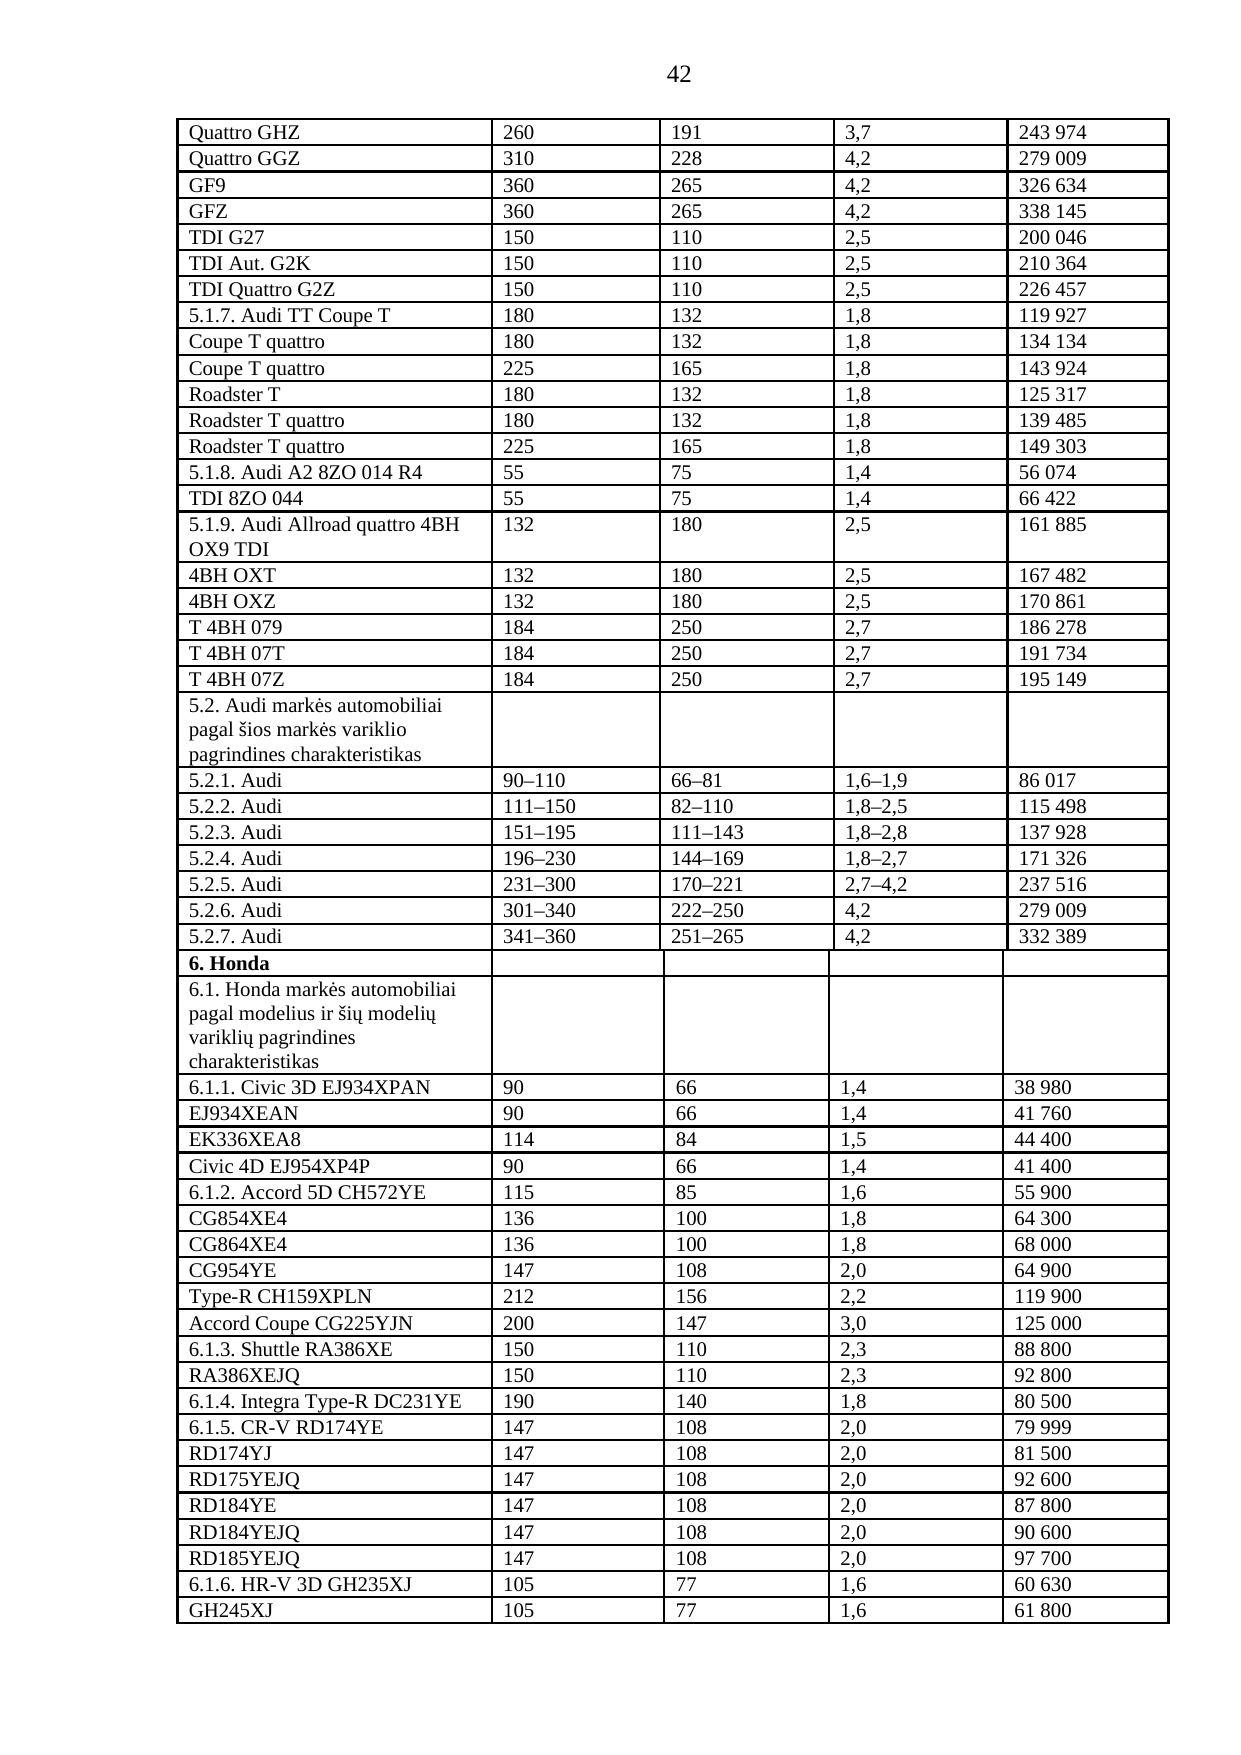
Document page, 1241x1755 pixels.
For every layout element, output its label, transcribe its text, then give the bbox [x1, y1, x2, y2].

table_cell 149 303 [1009, 434, 1167, 458]
table_cell 165 [661, 356, 833, 379]
table_cell 1,4 [830, 1154, 1002, 1178]
table_cell RD185YEJQ [179, 1546, 491, 1570]
table_cell 84 [665, 1128, 828, 1151]
table_cell 2,3 [830, 1337, 1002, 1361]
table_cell 147 [493, 1258, 663, 1282]
table_cell 184 [493, 641, 659, 665]
table_cell 105 [493, 1598, 663, 1622]
table_cell 260 [493, 120, 659, 144]
table_cell 136 [493, 1206, 663, 1230]
table_cell Quattro GGZ [179, 146, 491, 170]
table_cell 2,5 [835, 277, 1006, 301]
table_cell 237 516 [1009, 872, 1167, 896]
table_cell 110 [665, 1337, 828, 1361]
table_cell Accord Coupe CG225YJN [179, 1310, 491, 1334]
table_cell 222–250 [661, 898, 833, 922]
table_cell 77 [665, 1572, 828, 1596]
table_cell 5.2.7. Audi [179, 925, 491, 948]
table_cell 110 [665, 1363, 828, 1387]
table_cell 225 [493, 356, 659, 379]
table_cell 82–110 [661, 794, 833, 818]
table_cell Quattro GHZ [179, 120, 491, 144]
table_cell [1004, 951, 1167, 975]
table_cell RD175YEJQ [179, 1467, 491, 1491]
table_cell EK336XEA8 [179, 1128, 491, 1151]
table_cell 2,3 [830, 1363, 1002, 1387]
table_cell 5.2.2. Audi [179, 794, 491, 818]
table_cell 1,8 [835, 303, 1006, 327]
table_cell 225 [493, 434, 659, 458]
table_cell 1,6 [830, 1598, 1002, 1622]
table_cell 132 [661, 329, 833, 353]
table_cell 132 [661, 382, 833, 406]
table_cell [665, 977, 828, 1073]
table_cell 147 [493, 1494, 663, 1517]
table_cell 147 [665, 1310, 828, 1334]
table_cell 108 [665, 1467, 828, 1491]
table_cell 55 900 [1004, 1180, 1167, 1204]
table_cell 88 800 [1004, 1337, 1167, 1361]
table_cell 212 [493, 1284, 663, 1308]
table_cell GH245XJ [179, 1598, 491, 1622]
table_cell 2,0 [830, 1258, 1002, 1282]
table_cell TDI Quattro G2Z [179, 277, 491, 301]
table_cell 190 [493, 1389, 663, 1413]
table_cell 119 900 [1004, 1284, 1167, 1308]
table_cell 56 074 [1009, 460, 1167, 484]
table_cell 226 457 [1009, 277, 1167, 301]
table_cell 38 980 [1004, 1075, 1167, 1099]
table_cell 1,8–2,5 [835, 794, 1006, 818]
table_cell 132 [661, 303, 833, 327]
table_cell 231–300 [493, 872, 659, 896]
table_cell 87 800 [1004, 1494, 1167, 1517]
table_cell RD184YEJQ [179, 1520, 491, 1544]
table_cell GFZ [179, 199, 491, 223]
table_cell 4,2 [835, 173, 1006, 197]
table_cell 1,4 [835, 460, 1006, 484]
table_cell 6.1.2. Accord 5D CH572YE [179, 1180, 491, 1204]
table_cell 85 [665, 1180, 828, 1204]
table_cell 3,0 [830, 1310, 1002, 1334]
table_cell 2,0 [830, 1494, 1002, 1517]
table_cell 251–265 [661, 925, 833, 948]
table_cell 108 [665, 1258, 828, 1282]
table_cell 200 [493, 1310, 663, 1334]
table_cell 2,0 [830, 1546, 1002, 1570]
table_cell [835, 693, 1006, 766]
table_cell [1009, 693, 1167, 766]
table_cell 161 885 [1009, 513, 1167, 561]
table_cell 1,8 [835, 329, 1006, 353]
table_cell 156 [665, 1284, 828, 1308]
table_cell 341–360 [493, 925, 659, 948]
table_cell 125 317 [1009, 382, 1167, 406]
table_cell [661, 693, 833, 766]
table_cell 1,6 [830, 1180, 1002, 1204]
table_cell 4BH OXT [179, 563, 491, 587]
table_cell 77 [665, 1598, 828, 1622]
table_cell 97 700 [1004, 1546, 1167, 1570]
table_cell 80 500 [1004, 1389, 1167, 1413]
table_cell 132 [661, 408, 833, 432]
table_cell 180 [493, 382, 659, 406]
table_cell 1,4 [830, 1101, 1002, 1125]
table_cell 147 [493, 1467, 663, 1491]
table_cell 1,8 [835, 408, 1006, 432]
table_cell [830, 977, 1002, 1073]
table_cell 1,8 [835, 434, 1006, 458]
table_cell 5.2.3. Audi [179, 820, 491, 844]
table_cell 41 400 [1004, 1154, 1167, 1178]
table_cell 4,2 [835, 146, 1006, 170]
table_cell 5.1.7. Audi TT Coupe T [179, 303, 491, 327]
table_cell 186 278 [1009, 615, 1167, 639]
table_cell 86 017 [1009, 768, 1167, 792]
table_cell 132 [493, 513, 659, 561]
table_cell 1,8 [835, 382, 1006, 406]
table_cell 180 [661, 563, 833, 587]
table_cell T 4BH 079 [179, 615, 491, 639]
table_cell 4,2 [835, 925, 1006, 948]
table_cell 180 [493, 408, 659, 432]
table_cell 68 000 [1004, 1232, 1167, 1256]
table_cell CG864XE4 [179, 1232, 491, 1256]
table_cell 191 [661, 120, 833, 144]
table_cell 4BH OXZ [179, 589, 491, 613]
table_cell 360 [493, 199, 659, 223]
table_cell 92 800 [1004, 1363, 1167, 1387]
table_cell 6.1.1. Civic 3D EJ934XPAN [179, 1075, 491, 1099]
table_cell CG854XE4 [179, 1206, 491, 1230]
table_cell 75 [661, 460, 833, 484]
table_cell 111–150 [493, 794, 659, 818]
table_cell 44 400 [1004, 1128, 1167, 1151]
table_cell 2,0 [830, 1520, 1002, 1544]
table_cell 1,6 [830, 1572, 1002, 1596]
table_cell 136 [493, 1232, 663, 1256]
table_cell RD184YE [179, 1494, 491, 1517]
table_cell 143 924 [1009, 356, 1167, 379]
table_cell 184 [493, 615, 659, 639]
table_cell 4,2 [835, 199, 1006, 223]
table_cell 110 [661, 225, 833, 249]
table_cell 79 999 [1004, 1415, 1167, 1439]
table_cell 243 974 [1009, 120, 1167, 144]
table_cell 134 134 [1009, 329, 1167, 353]
table_cell 1,8 [830, 1232, 1002, 1256]
table_cell 100 [665, 1206, 828, 1230]
table_cell 301–340 [493, 898, 659, 922]
table_cell 115 498 [1009, 794, 1167, 818]
table_cell 55 [493, 460, 659, 484]
table_cell 147 [493, 1546, 663, 1570]
table_cell 60 630 [1004, 1572, 1167, 1596]
table_cell [493, 693, 659, 766]
table_cell 114 [493, 1128, 663, 1151]
table_cell Coupe T quattro [179, 356, 491, 379]
table_cell 1,8–2,7 [835, 846, 1006, 870]
table_cell 151–195 [493, 820, 659, 844]
table_cell 66 422 [1009, 486, 1167, 510]
table_cell 5.2.6. Audi [179, 898, 491, 922]
table_cell 338 145 [1009, 199, 1167, 223]
table_cell 326 634 [1009, 173, 1167, 197]
table_cell 2,2 [830, 1284, 1002, 1308]
table_cell 2,5 [835, 563, 1006, 587]
table_cell 100 [665, 1232, 828, 1256]
table_cell 150 [493, 1363, 663, 1387]
table_cell 90–110 [493, 768, 659, 792]
table_cell 108 [665, 1546, 828, 1570]
table_cell T 4BH 07T [179, 641, 491, 665]
table_cell 310 [493, 146, 659, 170]
table_cell GF9 [179, 173, 491, 197]
table_cell 137 928 [1009, 820, 1167, 844]
table_cell 2,0 [830, 1415, 1002, 1439]
table_cell 66 [665, 1101, 828, 1125]
table_cell 3,7 [835, 120, 1006, 144]
table_cell 132 [493, 563, 659, 587]
table_cell Roadster T quattro [179, 434, 491, 458]
table_cell 195 149 [1009, 667, 1167, 691]
table_cell 5.2. Audi markės automobiliai pagal šios markės variklio pagrindines charakteristikas [179, 693, 491, 766]
table_cell Coupe T quattro [179, 329, 491, 353]
table_cell 2,5 [835, 225, 1006, 249]
table_cell 170–221 [661, 872, 833, 896]
table_cell 64 300 [1004, 1206, 1167, 1230]
table_cell 61 800 [1004, 1598, 1167, 1622]
table_cell 1,8 [835, 356, 1006, 379]
table_cell 6.1.4. Integra Type-R DC231YE [179, 1389, 491, 1413]
table_cell 6. Honda [179, 951, 491, 975]
table_cell 125 000 [1004, 1310, 1167, 1334]
table_cell 5.2.4. Audi [179, 846, 491, 870]
table_cell 332 389 [1009, 925, 1167, 948]
table_cell CG954YE [179, 1258, 491, 1282]
table_cell 6.1.6. HR-V 3D GH235XJ [179, 1572, 491, 1596]
table_cell 110 [661, 277, 833, 301]
table_cell 180 [493, 329, 659, 353]
table_cell TDI 8ZO 044 [179, 486, 491, 510]
table_cell TDI Aut. G2K [179, 251, 491, 275]
table_cell 147 [493, 1520, 663, 1544]
table_cell 2,7–4,2 [835, 872, 1006, 896]
table_cell 228 [661, 146, 833, 170]
table_cell [1004, 977, 1167, 1073]
table_cell 110 [661, 251, 833, 275]
table_cell 250 [661, 615, 833, 639]
table_cell 90 600 [1004, 1520, 1167, 1544]
table_cell RD174YJ [179, 1441, 491, 1465]
table_cell 81 500 [1004, 1441, 1167, 1465]
table_cell 180 [493, 303, 659, 327]
table_cell 108 [665, 1520, 828, 1544]
table_cell 150 [493, 251, 659, 275]
table_cell 144–169 [661, 846, 833, 870]
table_cell 265 [661, 199, 833, 223]
table_cell 5.2.5. Audi [179, 872, 491, 896]
table_cell 115 [493, 1180, 663, 1204]
table_cell 210 364 [1009, 251, 1167, 275]
table_cell [665, 951, 828, 975]
table_cell 66 [665, 1154, 828, 1178]
table_cell 279 009 [1009, 898, 1167, 922]
table_cell 5.1.9. Audi Allroad quattro 4BH OX9 TDI [179, 513, 491, 561]
table_cell EJ934XEAN [179, 1101, 491, 1125]
table_cell 105 [493, 1572, 663, 1596]
table_cell 1,4 [830, 1075, 1002, 1099]
table_cell 75 [661, 486, 833, 510]
table_cell Roadster T quattro [179, 408, 491, 432]
table_cell 139 485 [1009, 408, 1167, 432]
table_cell 6.1. Honda markės automobiliai pagal modelius ir šių modelių variklių pagrindines charakteristikas [179, 977, 491, 1073]
table_cell 2,7 [835, 667, 1006, 691]
table_cell 191 734 [1009, 641, 1167, 665]
table_cell 196–230 [493, 846, 659, 870]
table_cell 6.1.3. Shuttle RA386XE [179, 1337, 491, 1361]
table_cell 147 [493, 1441, 663, 1465]
table_cell [493, 977, 663, 1073]
table_cell 250 [661, 641, 833, 665]
table_cell 119 927 [1009, 303, 1167, 327]
table_cell 2,5 [835, 513, 1006, 561]
table_cell 170 861 [1009, 589, 1167, 613]
table_cell Roadster T [179, 382, 491, 406]
table_cell RA386XEJQ [179, 1363, 491, 1387]
table_cell 140 [665, 1389, 828, 1413]
table_cell 1,4 [835, 486, 1006, 510]
table_cell 66–81 [661, 768, 833, 792]
table_cell 171 326 [1009, 846, 1167, 870]
table_cell 5.1.8. Audi A2 8ZO 014 R4 [179, 460, 491, 484]
table_cell 41 760 [1004, 1101, 1167, 1125]
table_cell 6.1.5. CR-V RD174YE [179, 1415, 491, 1439]
table_cell 279 009 [1009, 146, 1167, 170]
table_cell 92 600 [1004, 1467, 1167, 1491]
table_cell 150 [493, 1337, 663, 1361]
table_cell 150 [493, 225, 659, 249]
table_cell 150 [493, 277, 659, 301]
table_cell 1,8 [830, 1206, 1002, 1230]
table_cell 165 [661, 434, 833, 458]
table_cell 167 482 [1009, 563, 1167, 587]
table_cell 108 [665, 1415, 828, 1439]
table_cell 108 [665, 1494, 828, 1517]
table_cell 265 [661, 173, 833, 197]
table_cell 5.2.1. Audi [179, 768, 491, 792]
table_cell 108 [665, 1441, 828, 1465]
table_cell 1,8 [830, 1389, 1002, 1413]
table_cell 180 [661, 589, 833, 613]
table_cell 1,6–1,9 [835, 768, 1006, 792]
table_cell Type-R CH159XPLN [179, 1284, 491, 1308]
table_cell 250 [661, 667, 833, 691]
table_cell T 4BH 07Z [179, 667, 491, 691]
table_cell 2,5 [835, 251, 1006, 275]
table_cell 4,2 [835, 898, 1006, 922]
table_cell 2,5 [835, 589, 1006, 613]
table_cell 66 [665, 1075, 828, 1099]
table_cell TDI G27 [179, 225, 491, 249]
table_cell [493, 951, 663, 975]
table_cell 90 [493, 1075, 663, 1099]
table_cell 2,0 [830, 1467, 1002, 1491]
table_cell [830, 951, 1002, 975]
table_cell 90 [493, 1154, 663, 1178]
table_cell 55 [493, 486, 659, 510]
table_cell 200 046 [1009, 225, 1167, 249]
table_cell 2,7 [835, 615, 1006, 639]
table_cell 2,0 [830, 1441, 1002, 1465]
table_cell 64 900 [1004, 1258, 1167, 1282]
table_cell 147 [493, 1415, 663, 1439]
table_cell 90 [493, 1101, 663, 1125]
table_cell 360 [493, 173, 659, 197]
table_cell 132 [493, 589, 659, 613]
table_cell 2,7 [835, 641, 1006, 665]
table_cell 1,5 [830, 1128, 1002, 1151]
table_cell Civic 4D EJ954XP4P [179, 1154, 491, 1178]
table_cell 184 [493, 667, 659, 691]
table_cell 180 [661, 513, 833, 561]
table_cell 111–143 [661, 820, 833, 844]
table_cell 1,8–2,8 [835, 820, 1006, 844]
